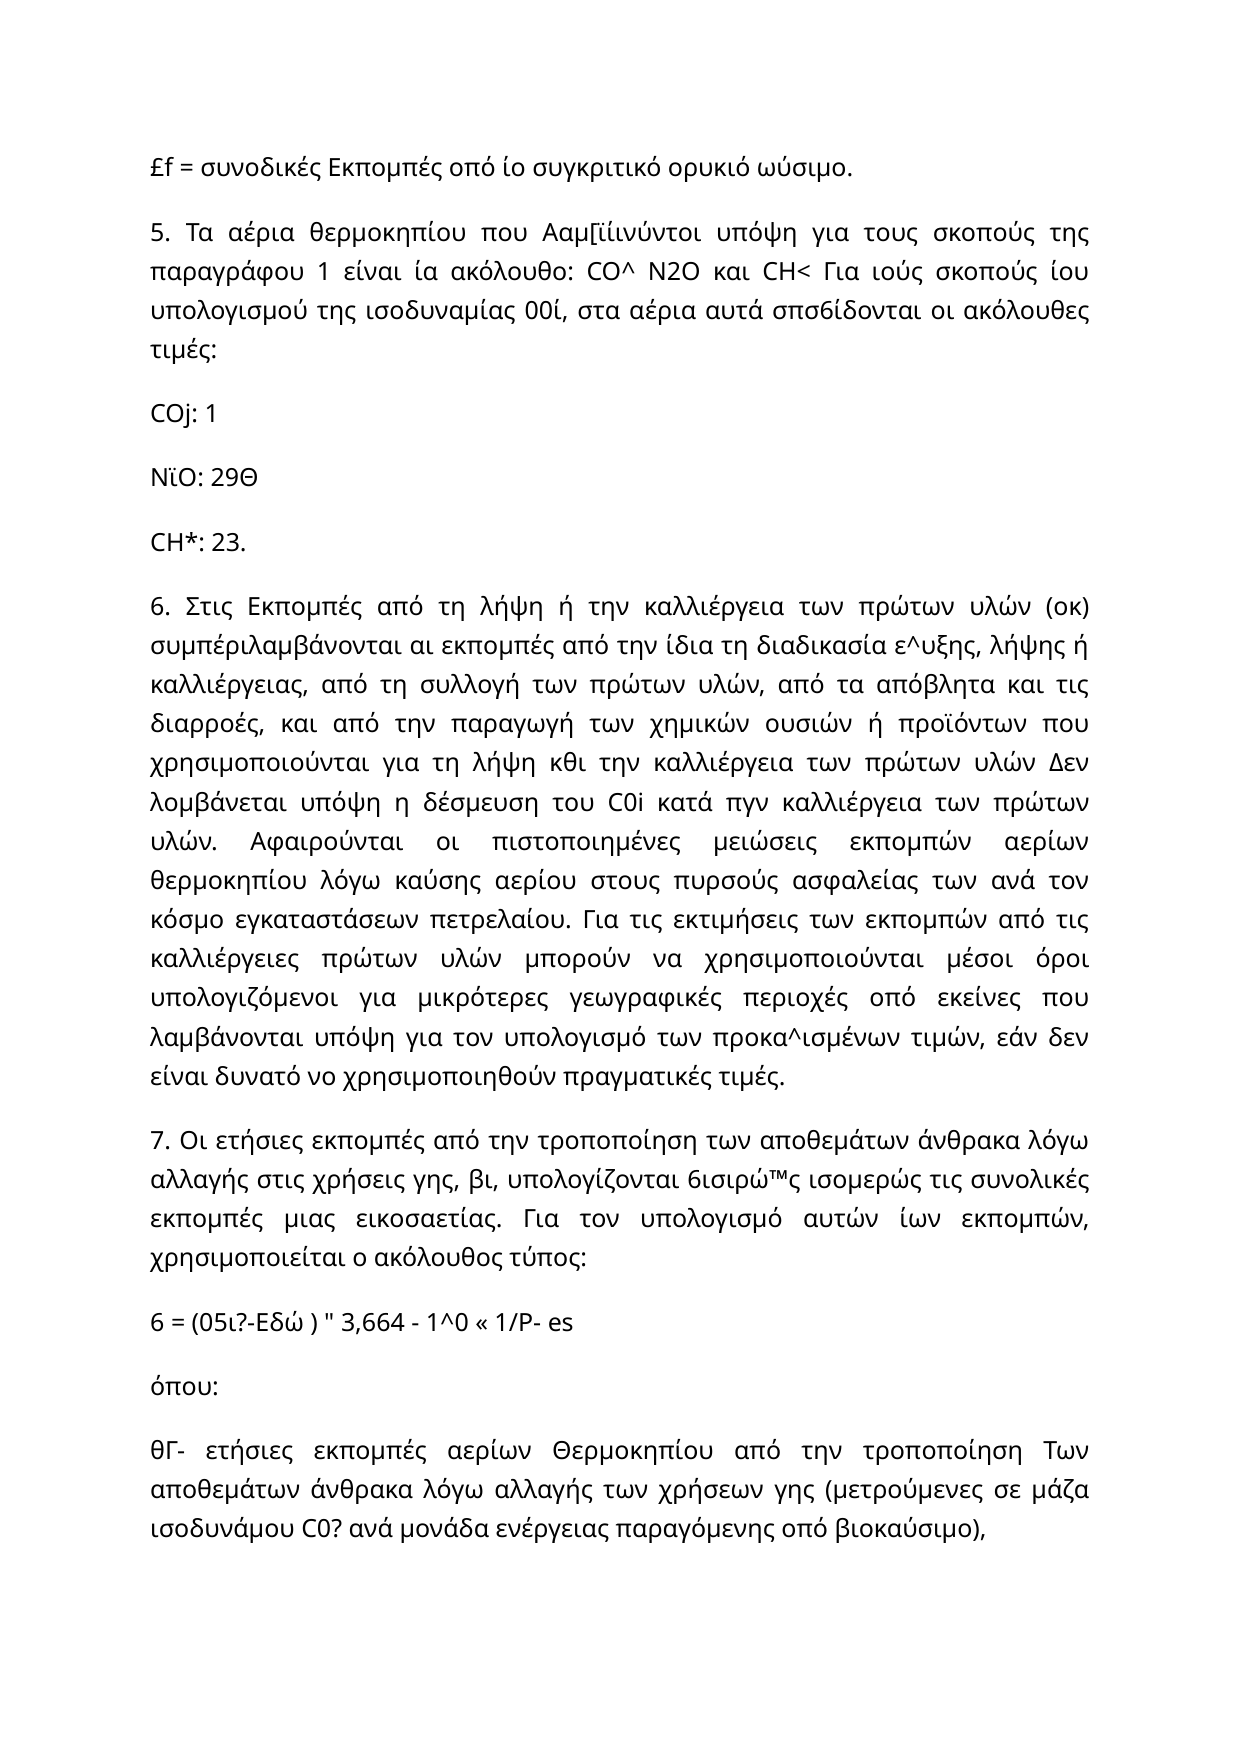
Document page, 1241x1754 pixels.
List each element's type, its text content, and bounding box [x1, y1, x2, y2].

text COj: 1 [150, 396, 1090, 430]
text CH*: 23. [150, 524, 1090, 558]
text ΝϊΟ: 29Θ [150, 460, 1090, 494]
text 6. Στις Εκπομπές από τη λήψη ή την καλλιέργεια των πρώτων υλών (οκ) συμπέριλαμβάνονται αι εκπομπές από την ίδια τη διαδικασία ε^υξης, λήψης ή καλλιέργειας, από τη συλλογή των πρώτων υλών, από τα απόβλητα και τις διαρροές, και από την παραγωγή των χημικών ουσιών ή προϊόντων που χρησιμοποιούνται για τη λήψη κθι την καλλιέργεια των πρώτων υλών Δεν λομβάνεται υπόψη η δέσμευση του C0i κατά πγν καλλιέργεια των πρώτων υλών. Αφαιρούνται οι πιστοποιημένες μειώσεις εκπομπών αερίων θερμοκηπίου λόγω καύσης αερίου στους πυρσούς ασφαλείας των ανά τον κόσμο εγκαταστάσεων πετρελαίου. Για τις εκτιμήσεις των εκπομπών από τις καλλιέργειες πρώτων υλών μπορούν να χρησιμοποιούνται μέσοι όροι υπολογιζόμενοι για μικρότερες γεωγραφικές περιοχές οπό εκείνες που λαμβάνονται υπόψη για τον υπολογισμό των προκα^ισμένων τιμών, εάν δεν είναι δυνατό νο χρησιμοποιηθούν πραγματικές τιμές. [150, 588, 1090, 1092]
text 7. Οι ετήσιες εκπομπές από την τροποποίηση των αποθεμάτων άνθρακα λόγω αλλαγής στις χρήσεις γης, βι, υπολογίζονται 6ισιρώ™ς ισομερώς τις συνολικές εκπομπές μιας εικοσαετίας. Για τον υπολογισμό αυτών ίων εκπομπών, χρησιμοποιείται ο ακόλουθος τύπος: [150, 1122, 1090, 1274]
text £f = συνοδικές Εκπομπές οπό ίο συγκριτικό ορυκιό ωύσιμο. [150, 150, 1090, 184]
text όπου: [150, 1368, 1090, 1402]
text 5. Τα αέρια θερμοκηπίου που Ααμ[ϊίινύντοι υπόψη για τους σκοπούς της παραγράφου 1 είναι ία ακόλουθο: CO^ Ν2Ο και CH< Για ιούς σκοπούς ίου υπολογισμού της ισοδυναμίας 00ί, στα αέρια αυτά σπσ6ίδονται οι ακόλουθες τιμές: [150, 214, 1090, 366]
text 6 = (05ι?-Εδώ ) " 3,664 - 1^0 « 1/Ρ- es [150, 1304, 1090, 1338]
text θΓ- ετήσιες εκπομπές αερίων Θερμοκηπίου από την τροποποίηση Των αποθεμάτων άνθρακα λόγω αλλαγής των χρήσεων γης (μετρούμενες σε μάζα ισοδυνάμου C0? ανά μονάδα ενέργειας παραγόμενης οπό βιοκαύσιμο), [150, 1432, 1090, 1545]
